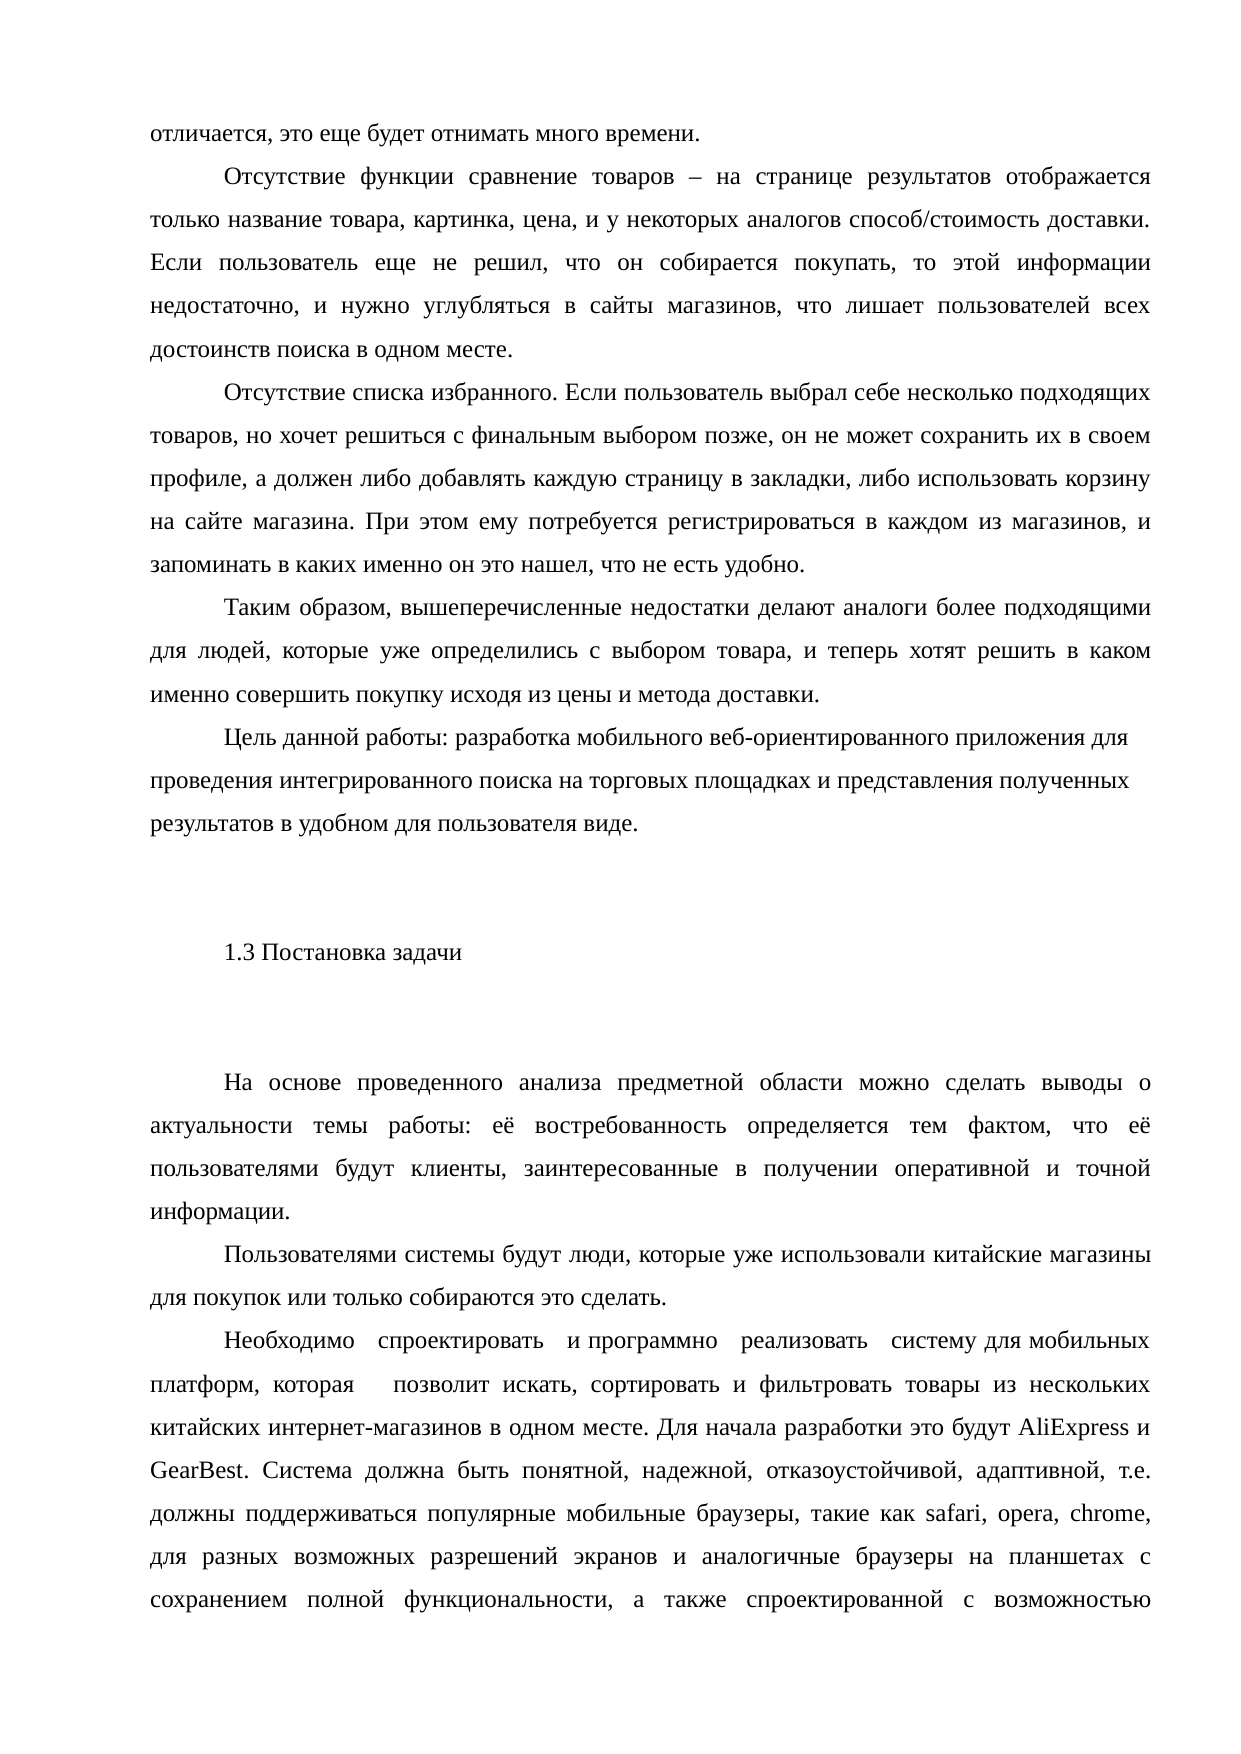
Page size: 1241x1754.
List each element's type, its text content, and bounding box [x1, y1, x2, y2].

text Отсутствие функции сравнение товаров – на странице результатов отображается только название товара, картинка, цена, и у некоторых аналогов способ/стоимость доставки. Если пользователь еще не решил, что он собирается покупать, то этой информации недостаточно, и нужно углубляться в сайты магазинов, что лишает пользователей всех достоинств поиска в одном месте. [150, 161, 1152, 362]
text Пользователями системы будут люди, которые уже использовали китайские магазины для покупок или только собираются это сделать. [150, 1239, 1152, 1311]
text отличается, это еще будет отнимать много времени. [150, 118, 1152, 147]
text Цель данной работы: разработка мобильного веб-ориентированного приложения для проведения интегрированного поиска на торговых площадках и представления полученных результатов в удобном для пользователя виде. [150, 722, 1152, 837]
text На основе проведенного анализа предметной области можно сделать выводы о актуальности темы работы: её востребованность определяется тем фактом, что её пользователями будут клиенты, заинтересованные в получении оперативной и точной информации. [150, 1067, 1152, 1225]
text 1.3 Постановка задачи [150, 937, 1152, 966]
text Отсутствие списка избранного. Если пользователь выбрал себе несколько подходящих товаров, но хочет решиться с финальным выбором позже, он не может сохранить их в своем профиле, а должен либо добавлять каждую страницу в закладки, либо использовать корзину на сайте магазина. При этом ему потребуется регистрироваться в каждом из магазинов, и запоминать в каких именно он это нашел, что не есть удобно. [150, 377, 1152, 578]
text Таким образом, вышеперечисленные недостатки делают аналоги более подходящими для людей, которые уже определились с выбором товара, и теперь хотят решить в каком именно совершить покупку исходя из цены и метода доставки. [150, 592, 1152, 707]
text Необходимо спроектировать и программно реализовать систему для мобильных платформ, которая позволит искать, сортировать и фильтровать товары из нескольких китайских интернет-магазинов в одном месте. Для начала разработки это будут AliExpress и GearBest. Система должна быть понятной, надежной, отказоустойчивой, адаптивной, т.е. должны поддерживаться популярные мобильные браузеры, такие как safari, opera, chrome, для разных возможных разрешений экранов и аналогичные браузеры на планшетах с сохранением полной функциональности, а также спроектированной с возможностью [150, 1326, 1152, 1613]
